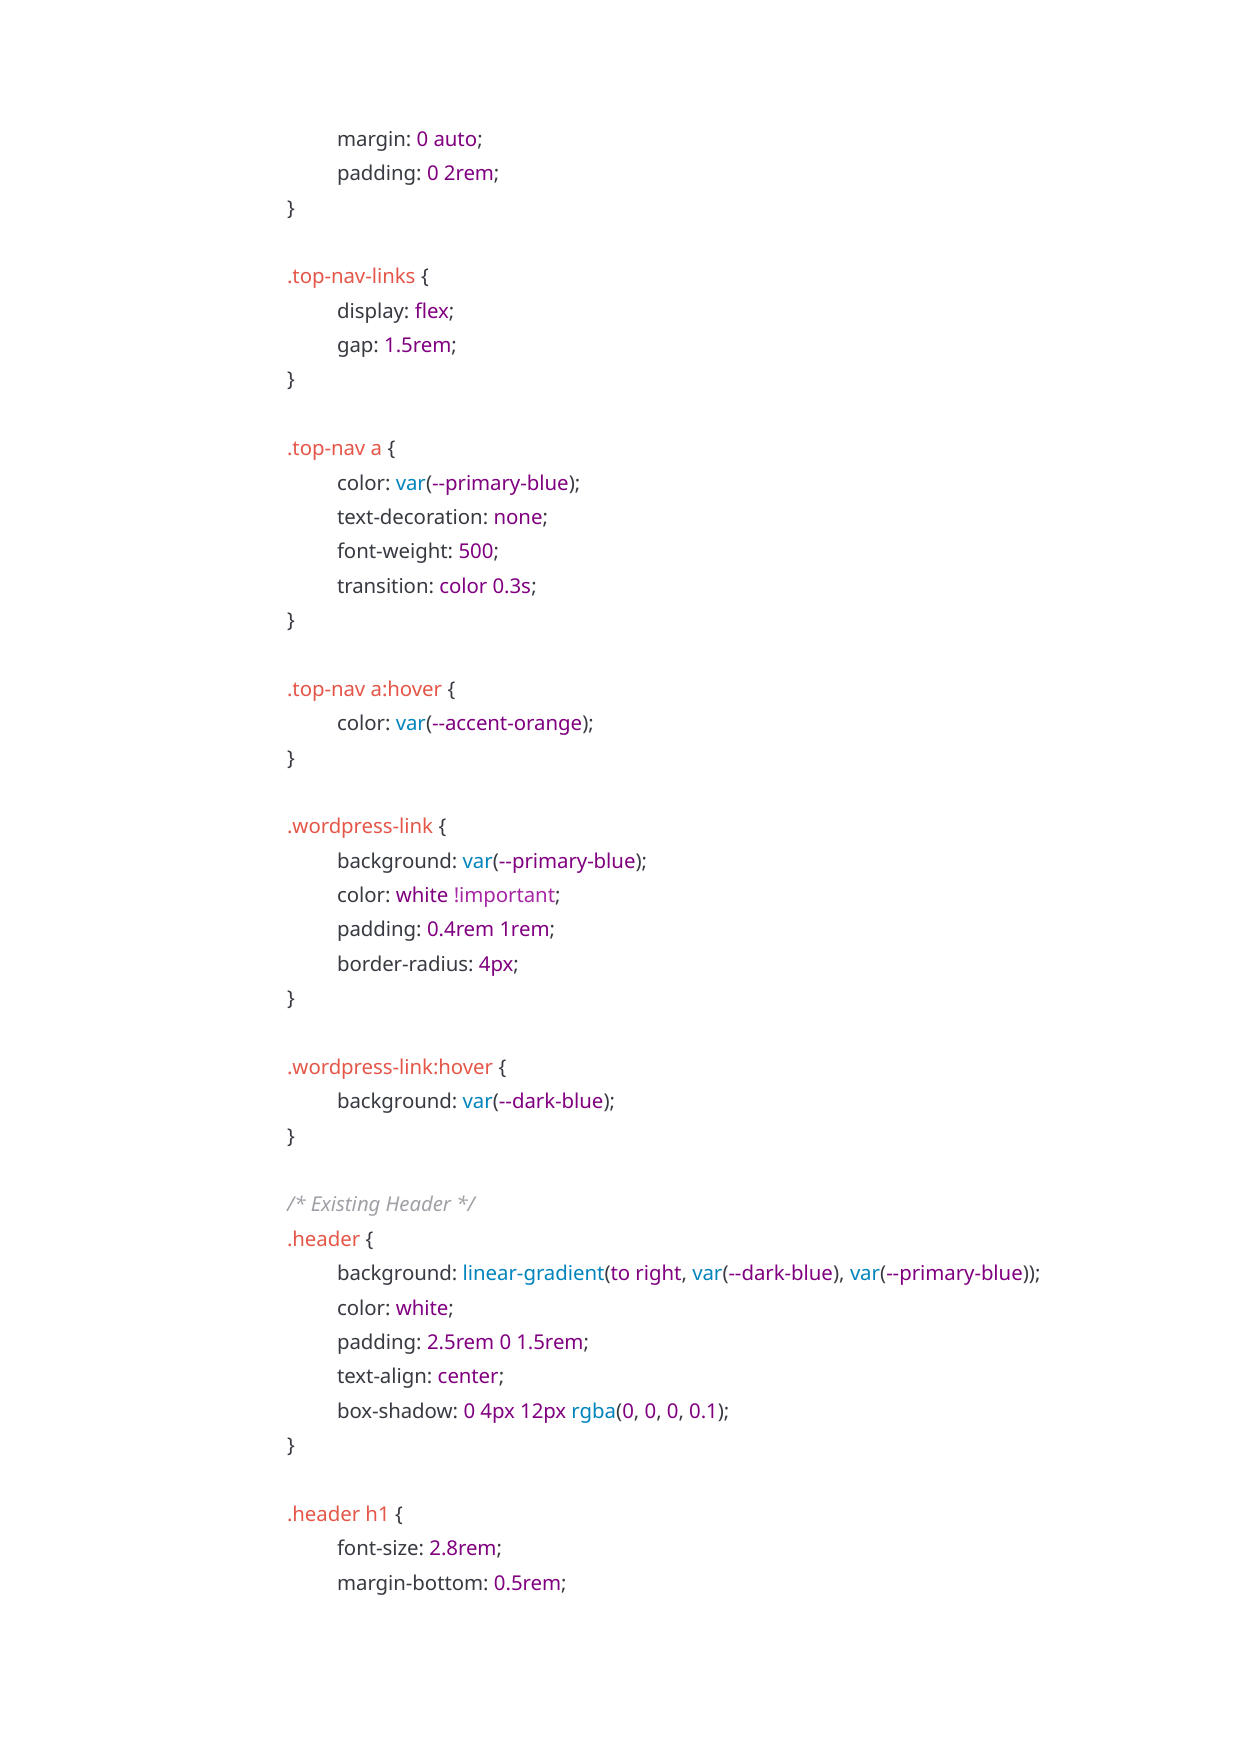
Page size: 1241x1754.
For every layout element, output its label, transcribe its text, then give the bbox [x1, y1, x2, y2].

text } [187, 359, 1053, 393]
text .top-nav a { [187, 427, 1053, 462]
text background: linear-gradient(to right, var(--dark-blue), var(--primary-blue)); [187, 1252, 1053, 1287]
text padding: 0.4rem 1rem; [187, 909, 1053, 943]
text margin-bottom: 0.5rem; [187, 1562, 1053, 1596]
text .top-nav a:hover { [187, 668, 1053, 702]
text display: flex; [187, 290, 1053, 324]
text } [187, 187, 1053, 221]
text border-radius: 4px; [187, 943, 1053, 977]
text color: var(--accent-orange); [187, 702, 1053, 737]
text padding: 0 2rem; [187, 152, 1053, 187]
text color: white !important; [187, 874, 1053, 909]
text } [187, 1424, 1053, 1459]
text font-size: 2.8rem; [187, 1527, 1053, 1562]
text text-decoration: none; [187, 496, 1053, 531]
text } [187, 599, 1053, 634]
text font-weight: 500; [187, 531, 1053, 565]
text /* Existing Header */ [187, 1184, 1053, 1218]
text transition: color 0.3s; [187, 565, 1053, 599]
text gap: 1.5rem; [187, 324, 1053, 359]
text } [187, 977, 1053, 1012]
text padding: 2.5rem 0 1.5rem; [187, 1321, 1053, 1356]
text } [187, 737, 1053, 771]
text color: var(--primary-blue); [187, 462, 1053, 496]
text background: var(--primary-blue); [187, 840, 1053, 874]
text .header h1 { [187, 1493, 1053, 1527]
text .wordpress-link:hover { [187, 1046, 1053, 1081]
text background: var(--dark-blue); [187, 1081, 1053, 1115]
text .wordpress-link { [187, 806, 1053, 840]
text } [187, 1115, 1053, 1149]
text box-shadow: 0 4px 12px rgba(0, 0, 0, 0.1); [187, 1390, 1053, 1424]
text color: white; [187, 1287, 1053, 1321]
text .header { [187, 1218, 1053, 1252]
text margin: 0 auto; [187, 118, 1053, 152]
text text-align: center; [187, 1356, 1053, 1390]
text .top-nav-links { [187, 256, 1053, 290]
